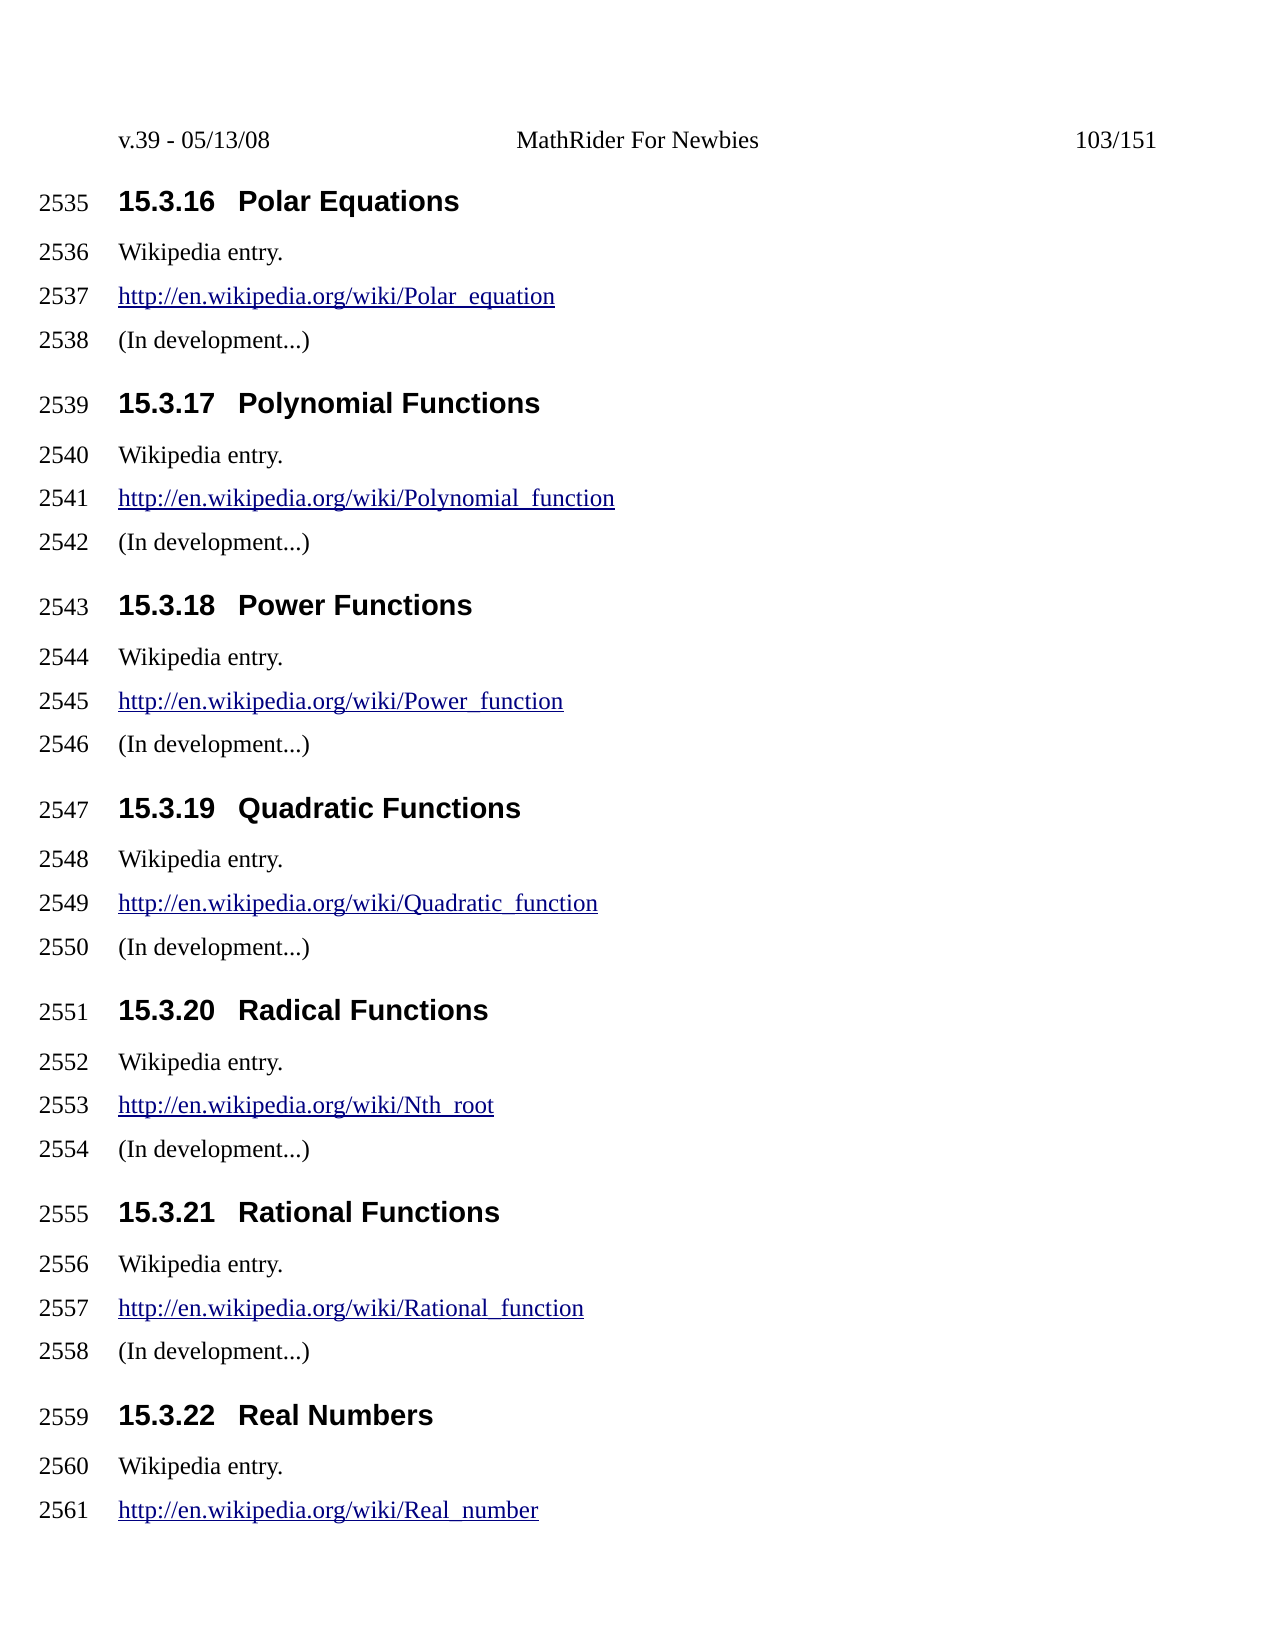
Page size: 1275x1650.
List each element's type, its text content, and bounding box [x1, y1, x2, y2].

text http://en.wikipedia.org/wiki/Nth_root [118, 1090, 1157, 1119]
subtitle Real Numbers [118, 1398, 1157, 1431]
text http://en.wikipedia.org/wiki/Rational_function [118, 1293, 1157, 1321]
text http://en.wikipedia.org/wiki/Polar_equation [118, 281, 1157, 310]
text (In development...) [118, 527, 1157, 556]
text http://en.wikipedia.org/wiki/Polynomial_function [118, 483, 1157, 512]
text Wikipedia entry. [118, 844, 1157, 873]
subtitle Rational Functions [118, 1195, 1157, 1229]
text Wikipedia entry. [118, 1451, 1157, 1480]
text (In development...) [118, 1134, 1157, 1163]
subtitle Polar Equations [118, 184, 1157, 217]
text http://en.wikipedia.org/wiki/Power_function [118, 686, 1157, 714]
subtitle Quadratic Functions [118, 791, 1157, 824]
text (In development...) [118, 729, 1157, 758]
text Wikipedia entry. [118, 1249, 1157, 1278]
text Wikipedia entry. [118, 1047, 1157, 1075]
text (In development...) [118, 932, 1157, 961]
text (In development...) [118, 325, 1157, 354]
text http://en.wikipedia.org/wiki/Quadratic_function [118, 888, 1157, 917]
subtitle Polynomial Functions [118, 386, 1157, 420]
text http://en.wikipedia.org/wiki/Real_number [118, 1495, 1157, 1524]
text Wikipedia entry. [118, 237, 1157, 266]
text Wikipedia entry. [118, 642, 1157, 671]
text (In development...) [118, 1336, 1157, 1365]
subtitle Power Functions [118, 588, 1157, 622]
text Wikipedia entry. [118, 440, 1157, 468]
subtitle Radical Functions [118, 993, 1157, 1027]
